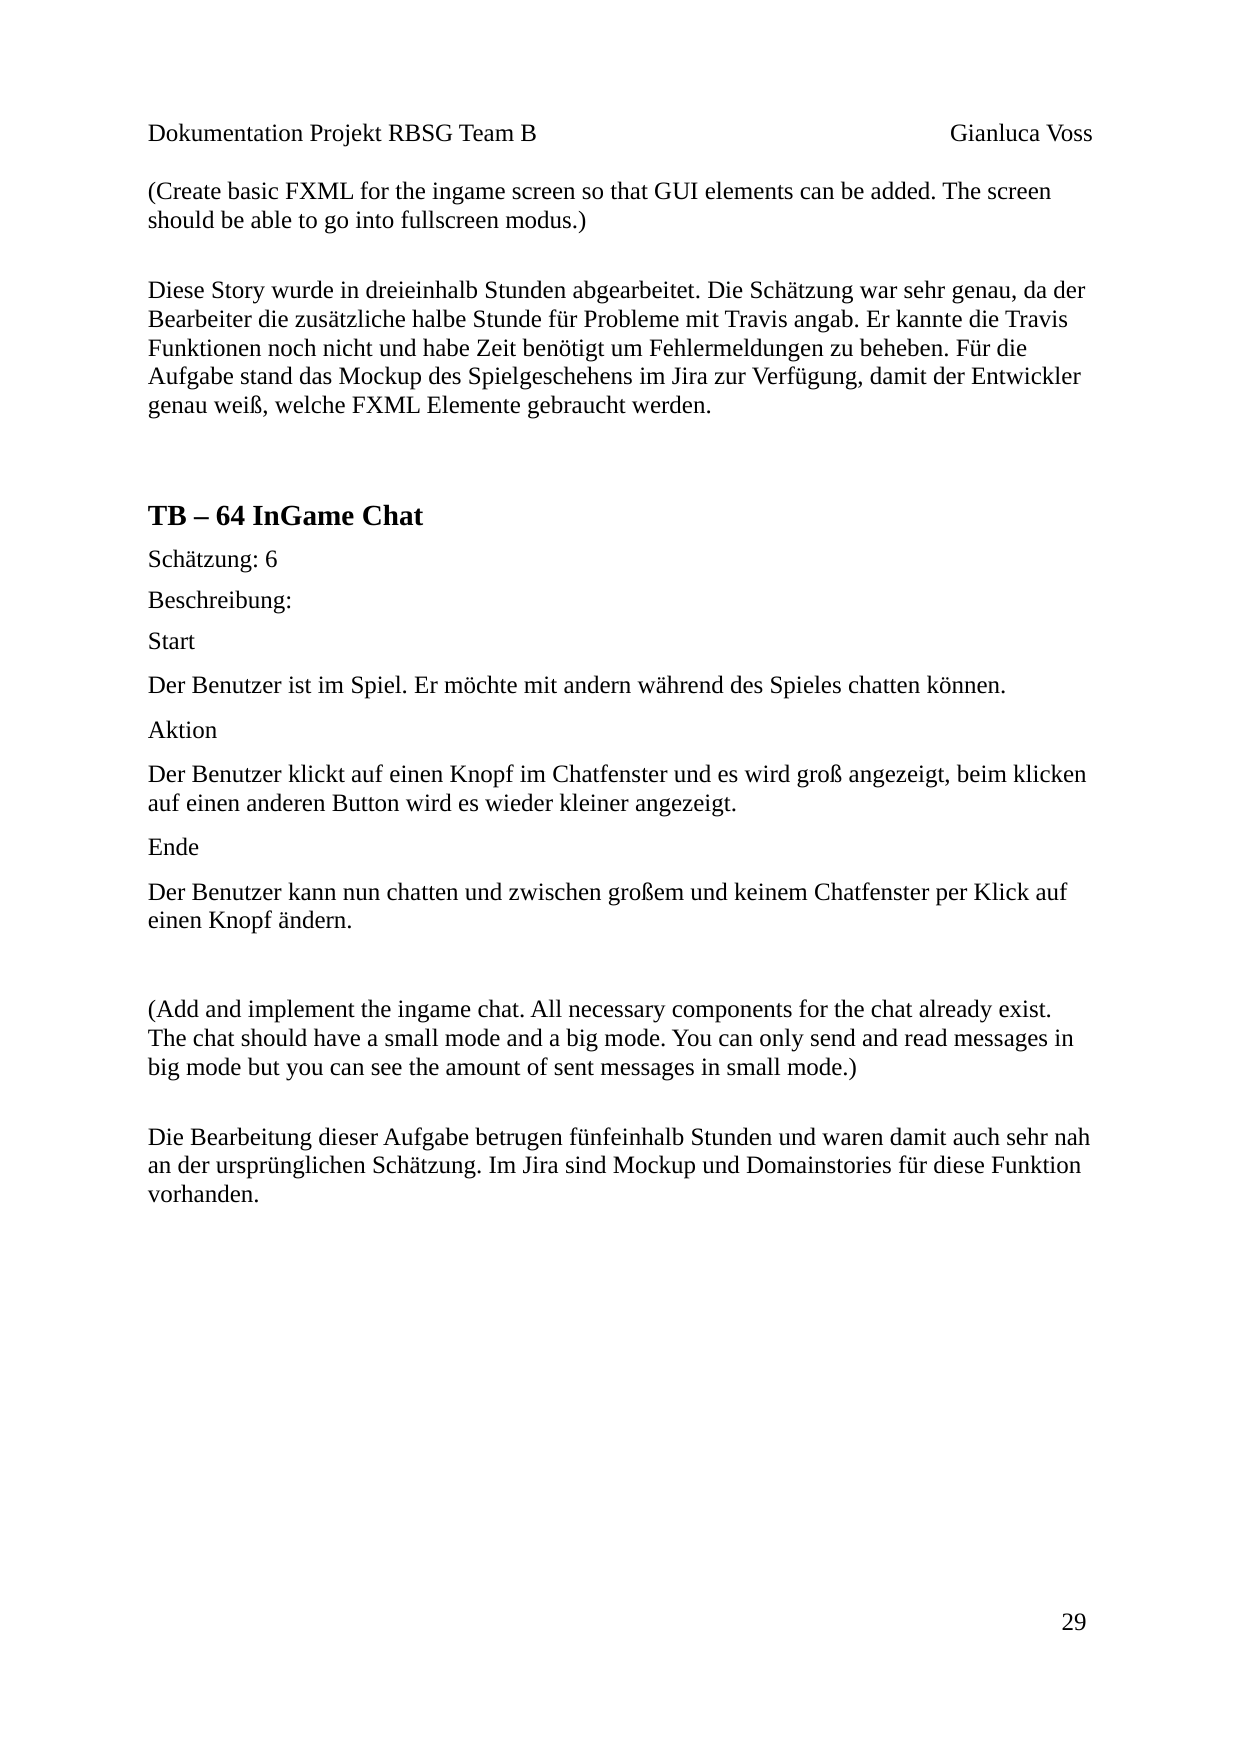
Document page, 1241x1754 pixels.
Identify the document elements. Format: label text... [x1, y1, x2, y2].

text (Add and implement the ingame chat. All necessary components for the chat already exist. The chat should have a small mode and a big mode. You can only send and read messages in big mode but you can see the amount of sent messages in small mode.) [148, 994, 1093, 1081]
text Ende [148, 832, 1093, 861]
text Schätzung: 6 [148, 544, 1093, 572]
text Start [148, 626, 1093, 655]
text (Create basic FXML for the ingame screen so that GUI elements can be added. The screen should be able to go into fullscreen modus.) [148, 176, 1093, 234]
text Der Benutzer klickt auf einen Knopf im Chatfenster und es wird groß angezeigt, beim klicken auf einen anderen Button wird es wieder kleiner angezeigt. [148, 759, 1093, 817]
text Der Benutzer ist im Spiel. Er möchte mit andern während des Spieles chatten können. [148, 671, 1093, 699]
subtitle TB – 64 InGame Chat [148, 498, 1093, 531]
text Aktion [148, 715, 1093, 744]
text Beschreibung: [148, 585, 1093, 614]
text Die Bearbeitung dieser Aufgabe betrugen fünfeinhalb Stunden und waren damit auch sehr nah an der ursprünglichen Schätzung. Im Jira sind Mockup und Domainstories für diese Funktion vorhanden. [148, 1122, 1093, 1208]
text Diese Story wurde in dreieinhalb Stunden abgearbeitet. Die Schätzung war sehr genau, da der Bearbeiter die zusätzliche halbe Stunde für Probleme mit Travis angab. Er kannte die Travis Funktionen noch nicht und habe Zeit benötigt um Fehlermeldungen zu beheben. Für die Aufgabe stand das Mockup des Spielgeschehens im Jira zur Verfügung, damit der Entwickler genau weiß, welche FXML Elemente gebraucht werden. [148, 275, 1093, 419]
text Der Benutzer kann nun chatten und zwischen großem und keinem Chatfenster per Klick auf einen Knopf ändern. [148, 877, 1093, 934]
